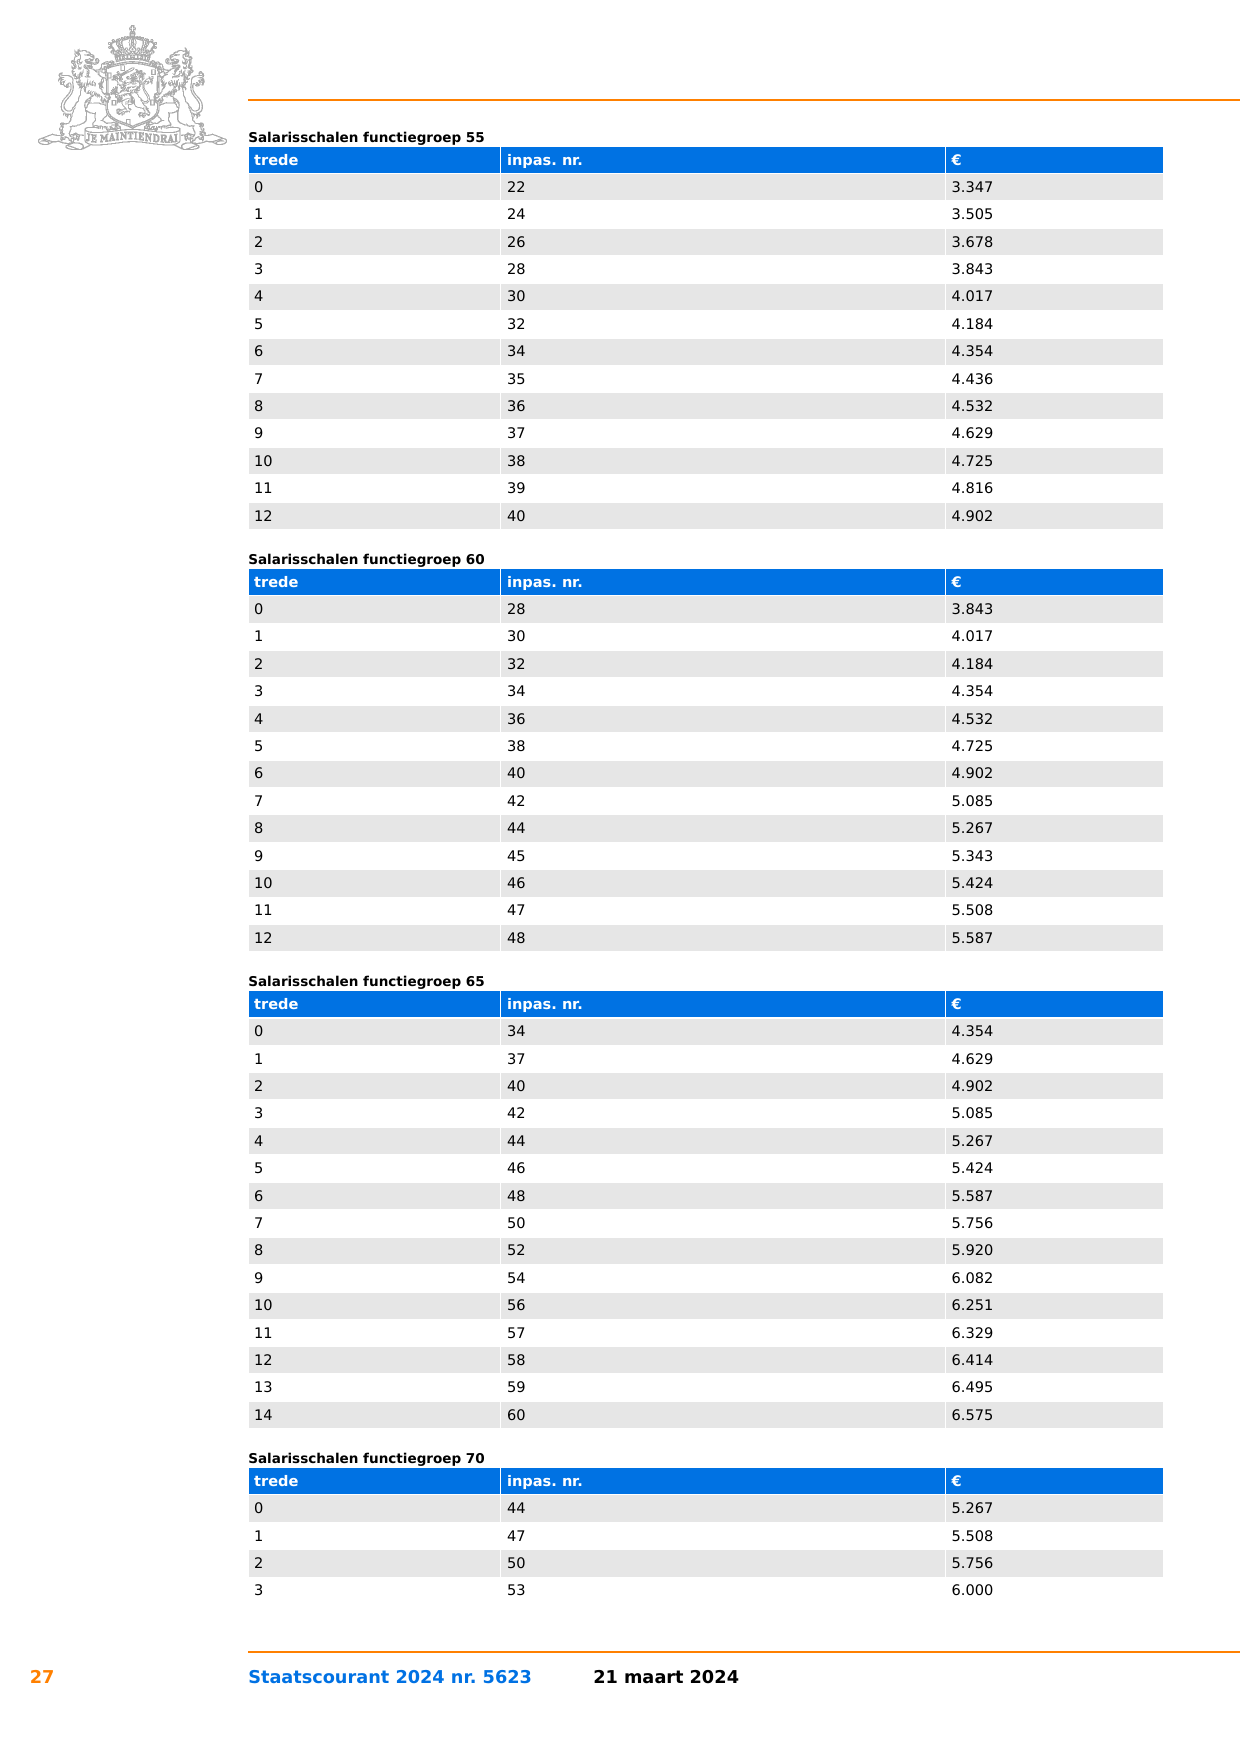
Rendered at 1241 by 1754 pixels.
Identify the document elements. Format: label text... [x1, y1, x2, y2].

table_cell trede [249, 1468, 500, 1494]
table_cell 7 [249, 366, 500, 392]
table_cell 2 [249, 1550, 500, 1577]
table_cell 8 [249, 393, 500, 419]
table_cell 39 [501, 475, 945, 502]
table_cell 11 [249, 1320, 500, 1346]
table_cell 6.329 [946, 1320, 1163, 1346]
table_cell 4.902 [946, 503, 1163, 529]
table_cell 38 [501, 733, 945, 759]
table_cell 30 [501, 284, 945, 310]
table_cell 28 [501, 256, 945, 283]
table_cell 10 [249, 448, 500, 474]
table_cell 38 [501, 448, 945, 474]
table_cell 6.082 [946, 1265, 1163, 1291]
table_cell 14 [249, 1402, 500, 1428]
table_cell 4.816 [946, 475, 1163, 502]
table_cell 58 [501, 1347, 945, 1373]
table_cell 4.629 [946, 421, 1163, 447]
table_cell 5 [249, 733, 500, 759]
table_cell 0 [249, 1495, 500, 1522]
table_cell inpas. nr. [501, 991, 945, 1017]
table_cell 6.000 [946, 1578, 1163, 1604]
table_cell 24 [501, 201, 945, 228]
table_cell 11 [249, 475, 500, 502]
table_cell 22 [501, 174, 945, 200]
table_cell 34 [501, 339, 945, 365]
table_cell trede [249, 991, 500, 1017]
table_cell inpas. nr. [501, 569, 945, 595]
table_cell 6.575 [946, 1402, 1163, 1428]
table_cell 35 [501, 366, 945, 392]
table_cell 6.495 [946, 1375, 1163, 1401]
table_cell 44 [501, 1495, 945, 1522]
table_cell 4.629 [946, 1046, 1163, 1072]
table_cell 0 [249, 174, 500, 200]
table_cell 37 [501, 421, 945, 447]
table_cell € [946, 569, 1163, 595]
table_cell 4.902 [946, 1073, 1163, 1099]
table_cell 40 [501, 761, 945, 787]
table_cell 48 [501, 925, 945, 951]
table_cell 8 [249, 815, 500, 842]
table_cell € [946, 147, 1163, 173]
table_cell 5.343 [946, 843, 1163, 869]
table_cell 36 [501, 706, 945, 732]
table_cell 5.920 [946, 1238, 1163, 1264]
table_cell 36 [501, 393, 945, 419]
table_cell 28 [501, 596, 945, 623]
table_cell 4 [249, 1128, 500, 1154]
table_cell 4.532 [946, 393, 1163, 419]
table_cell 60 [501, 1402, 945, 1428]
table_cell 5.756 [946, 1210, 1163, 1237]
table_cell 5.085 [946, 1101, 1163, 1127]
table_cell 3 [249, 1101, 500, 1127]
table_cell 1 [249, 624, 500, 650]
table_cell 5.424 [946, 1155, 1163, 1182]
table_cell 2 [249, 1073, 500, 1099]
table_cell 5 [249, 311, 500, 337]
table_cell 4.532 [946, 706, 1163, 732]
table_cell 4 [249, 284, 500, 310]
table_cell 4.184 [946, 311, 1163, 337]
table_cell 6 [249, 339, 500, 365]
table_cell 34 [501, 1019, 945, 1045]
table_cell 4.902 [946, 761, 1163, 787]
table_cell 10 [249, 1293, 500, 1319]
table_cell 48 [501, 1183, 945, 1209]
table_cell 30 [501, 624, 945, 650]
table_cell inpas. nr. [501, 1468, 945, 1494]
table_cell 5.267 [946, 1495, 1163, 1522]
table_cell 9 [249, 421, 500, 447]
table_cell 34 [501, 679, 945, 705]
table_cell 40 [501, 503, 945, 529]
table_cell 2 [249, 651, 500, 677]
table_cell 42 [501, 788, 945, 814]
table_cell 3.678 [946, 229, 1163, 255]
table_cell € [946, 1468, 1163, 1494]
table_cell 2 [249, 229, 500, 255]
table_cell 47 [501, 1523, 945, 1549]
table_cell 46 [501, 870, 945, 897]
table_cell 42 [501, 1101, 945, 1127]
table_cell 4.436 [946, 366, 1163, 392]
table_cell 9 [249, 843, 500, 869]
table_cell 56 [501, 1293, 945, 1319]
table_cell € [946, 991, 1163, 1017]
table_cell 3.505 [946, 201, 1163, 228]
table_cell 59 [501, 1375, 945, 1401]
table_cell 7 [249, 1210, 500, 1237]
table_cell 6 [249, 1183, 500, 1209]
table_cell 5.508 [946, 1523, 1163, 1549]
table_cell 13 [249, 1375, 500, 1401]
table_cell 12 [249, 503, 500, 529]
table_cell 57 [501, 1320, 945, 1346]
table_cell 32 [501, 311, 945, 337]
table_cell 0 [249, 596, 500, 623]
table_cell 12 [249, 1347, 500, 1373]
table_cell 4.354 [946, 1019, 1163, 1045]
table_cell 3.347 [946, 174, 1163, 200]
table_cell 26 [501, 229, 945, 255]
table_cell 4.184 [946, 651, 1163, 677]
table_cell 0 [249, 1019, 500, 1045]
table_cell 5.587 [946, 1183, 1163, 1209]
table_cell 5.267 [946, 1128, 1163, 1154]
table_cell 32 [501, 651, 945, 677]
table_cell 40 [501, 1073, 945, 1099]
table_cell 5.267 [946, 815, 1163, 842]
table_cell 5.424 [946, 870, 1163, 897]
table_header Salarisschalen functiegroep 65 [248, 974, 1163, 990]
table_cell 4.725 [946, 448, 1163, 474]
table_cell 10 [249, 870, 500, 897]
table_cell 5.508 [946, 898, 1163, 924]
table_cell 52 [501, 1238, 945, 1264]
table_cell 1 [249, 201, 500, 228]
table_cell 3.843 [946, 256, 1163, 283]
table_cell 46 [501, 1155, 945, 1182]
table_cell 47 [501, 898, 945, 924]
table_cell 50 [501, 1550, 945, 1577]
table_cell 1 [249, 1046, 500, 1072]
table_cell 4 [249, 706, 500, 732]
table_header Salarisschalen functiegroep 70 [248, 1451, 1163, 1467]
table_cell 4.354 [946, 339, 1163, 365]
table_header Salarisschalen functiegroep 60 [248, 552, 1163, 568]
table_cell 5.587 [946, 925, 1163, 951]
table_cell 7 [249, 788, 500, 814]
picture [38, 25, 227, 150]
table_cell 5 [249, 1155, 500, 1182]
table_cell 6.414 [946, 1347, 1163, 1373]
table_cell 3 [249, 256, 500, 283]
table_cell 37 [501, 1046, 945, 1072]
table_cell 9 [249, 1265, 500, 1291]
table_header Salarisschalen functiegroep 55 [248, 130, 1163, 146]
table_cell 53 [501, 1578, 945, 1604]
table_cell 44 [501, 1128, 945, 1154]
table_cell 4.725 [946, 733, 1163, 759]
table_cell 4.017 [946, 624, 1163, 650]
table_cell inpas. nr. [501, 147, 945, 173]
table_cell 3 [249, 679, 500, 705]
table_cell 11 [249, 898, 500, 924]
table_cell 1 [249, 1523, 500, 1549]
table_cell 8 [249, 1238, 500, 1264]
table_cell 45 [501, 843, 945, 869]
table_cell 3 [249, 1578, 500, 1604]
table_cell 12 [249, 925, 500, 951]
table_cell 54 [501, 1265, 945, 1291]
table_cell 3.843 [946, 596, 1163, 623]
table_cell 44 [501, 815, 945, 842]
table_cell 6 [249, 761, 500, 787]
table_cell 5.085 [946, 788, 1163, 814]
table_cell 4.017 [946, 284, 1163, 310]
table_cell 5.756 [946, 1550, 1163, 1577]
table_cell trede [249, 147, 500, 173]
table_cell 6.251 [946, 1293, 1163, 1319]
table_cell trede [249, 569, 500, 595]
table_cell 50 [501, 1210, 945, 1237]
table_cell 4.354 [946, 679, 1163, 705]
